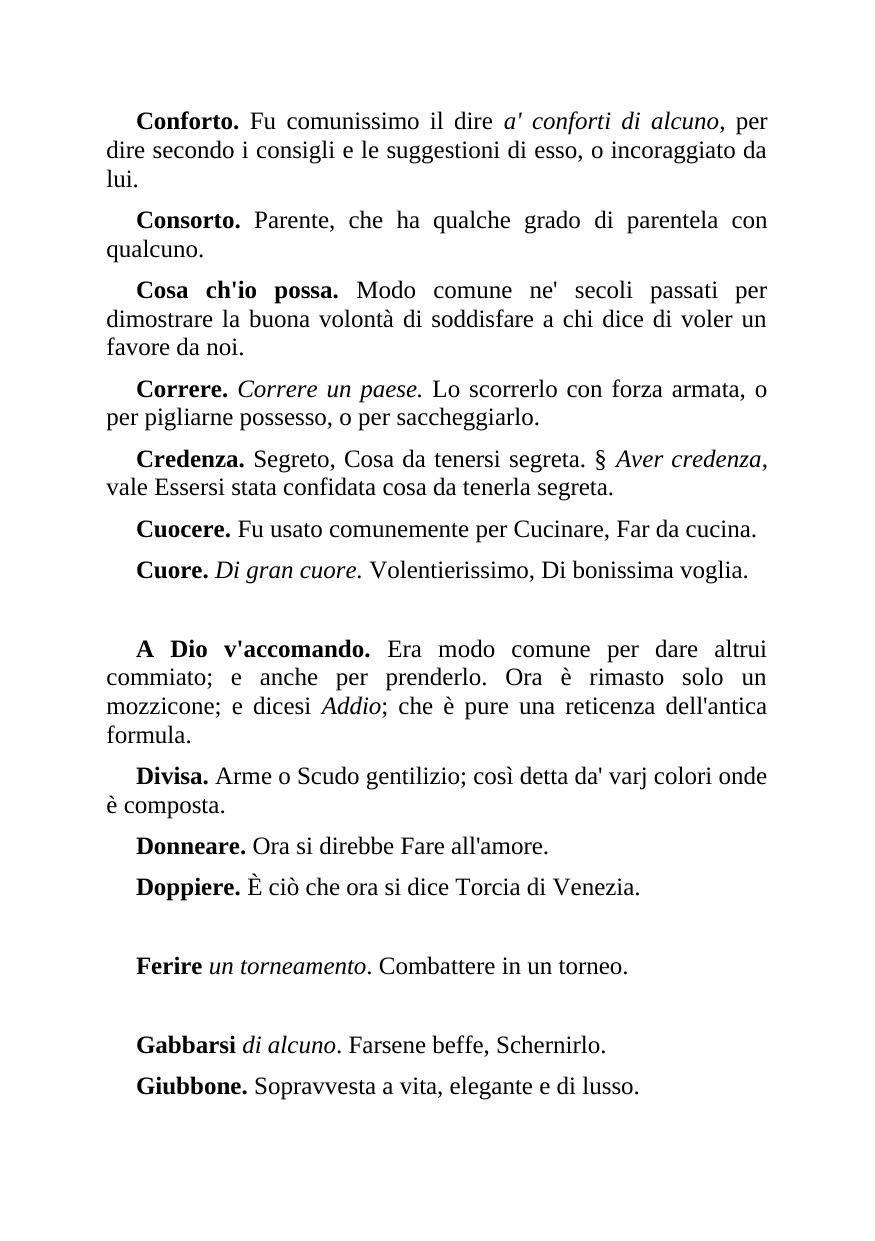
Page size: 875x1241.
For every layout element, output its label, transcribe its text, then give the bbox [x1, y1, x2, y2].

text Ferire un torneamento. Combattere in un torneo. [106, 951, 768, 980]
text Credenza. Segreto, Cosa da tenersi segreta. § Aver credenza, vale Essersi stata confidata cosa da tenerla segreta. [106, 444, 768, 501]
text Divisa. Arme o Scudo gentilizio; così detta da' varj colori onde è composta. [106, 761, 768, 819]
text Cosa ch'io possa. Modo comune ne' secoli passati per dimostrare la buona volontà di soddisfare a chi dice di voler un favore da noi. [106, 275, 768, 361]
text Conforto. Fu comunissimo il dire a' conforti di alcuno, per dire secondo i consigli e le suggestioni di esso, o incoraggiato da lui. [106, 106, 768, 192]
text Consorto. Parente, che ha qualche grado di parentela con qualcuno. [106, 205, 768, 262]
text Cuocere. Fu usato comunemente per Cucinare, Far da cucina. [106, 514, 768, 542]
text A Dio v'accomando. Era modo comune per dare altrui commiato; e anche per prenderlo. Ora è rimasto solo un mozzicone; e dicesi Addio; che è pure una reticenza dell'antica formula. [106, 634, 768, 749]
text Giubbone. Sopravvesta a vita, elegante e di lusso. [106, 1071, 768, 1100]
text Doppiere. È ciò che ora si dice Torcia di Venezia. [106, 872, 768, 901]
text Correre. Correre un paese. Lo scorrerlo con forza armata, o per pigliarne possesso, o per saccheggiarlo. [106, 374, 768, 431]
text Gabbarsi di alcuno. Farsene beffe, Schernirlo. [106, 1030, 768, 1059]
text Donneare. Ora si direbbe Fare all'amore. [106, 831, 768, 860]
text Cuore. Di gran cuore. Volentierissimo, Di bonissima voglia. [106, 555, 768, 584]
